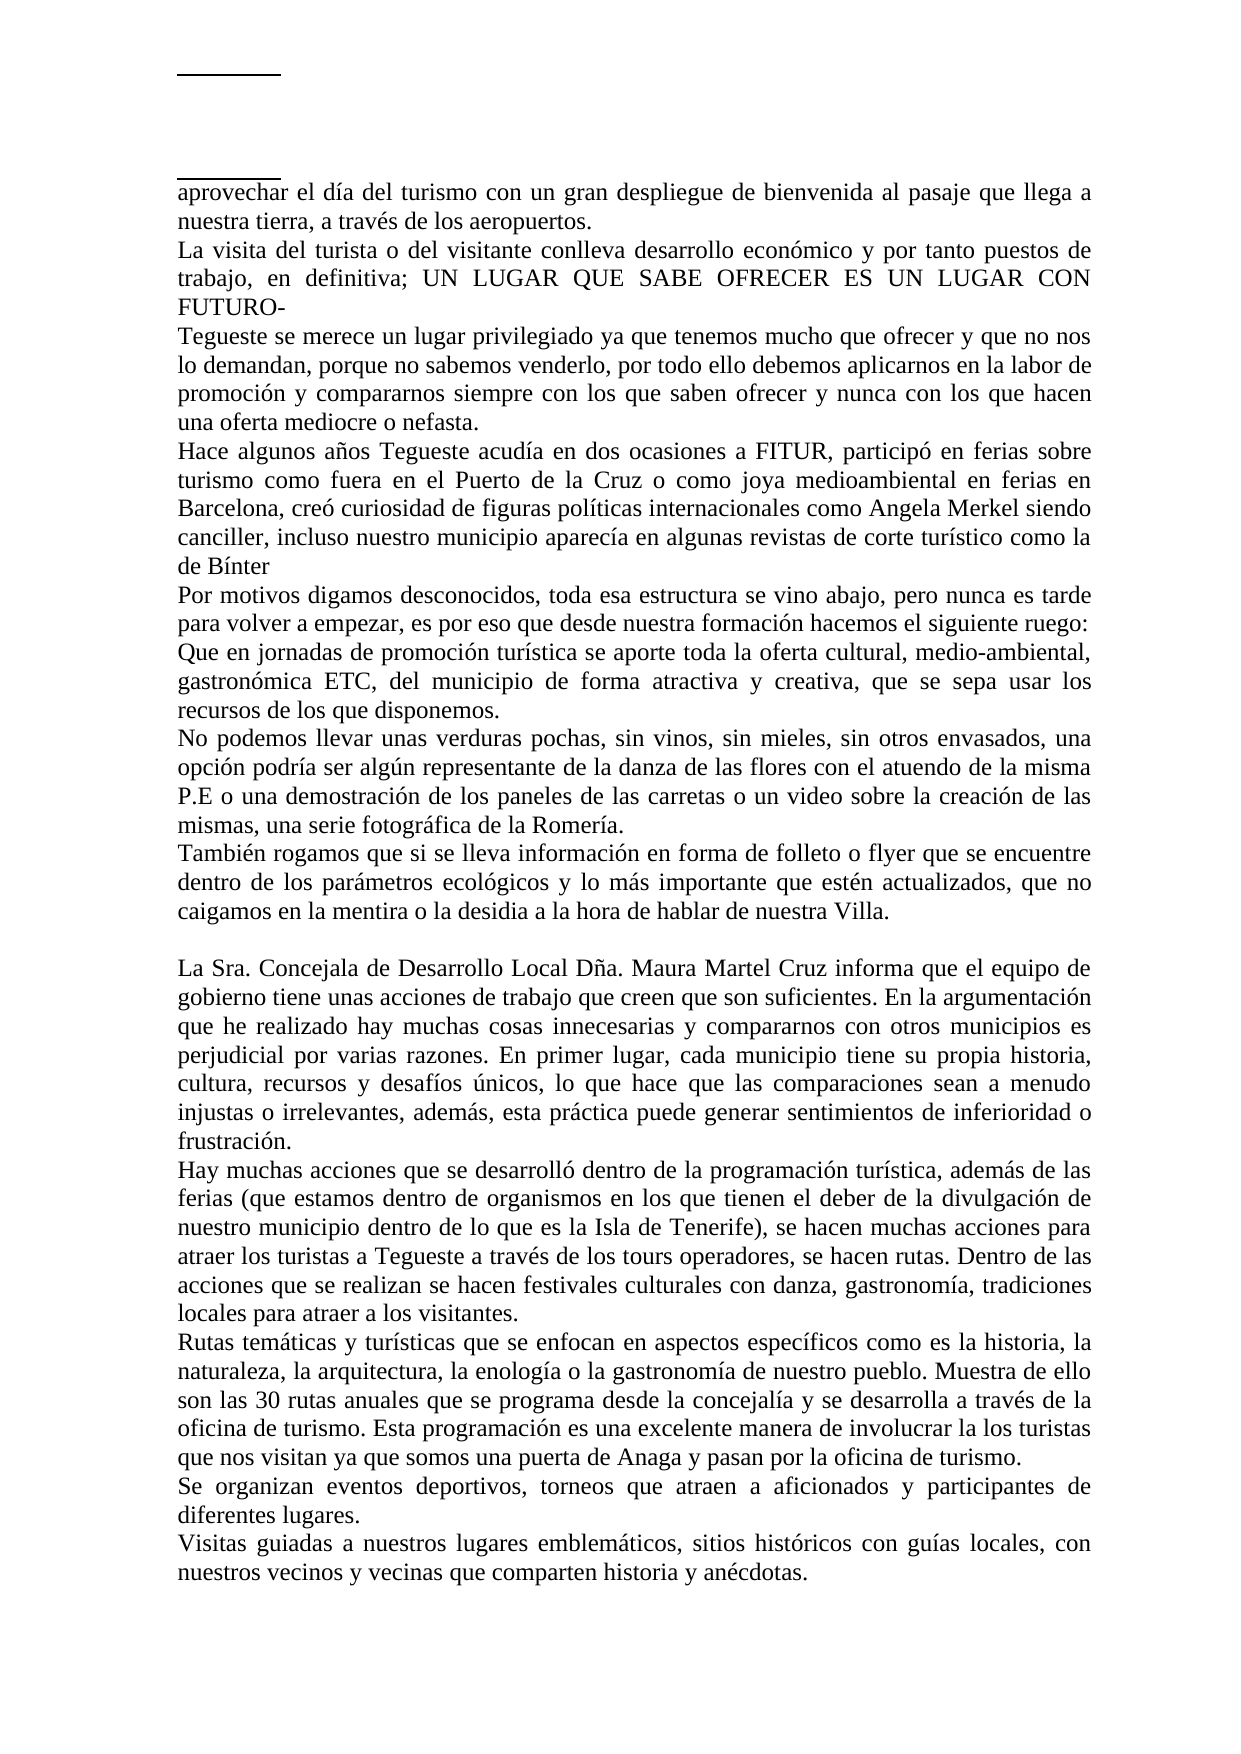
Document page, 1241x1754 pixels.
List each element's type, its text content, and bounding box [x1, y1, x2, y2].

text La Sra. Concejala de Desarrollo Local Dña. Maura Martel Cruz informa que el equipo de gobierno tiene unas acciones de trabajo que creen que son suficientes. En la argumentación que he realizado hay muchas cosas innecesarias y compararnos con otros municipios es perjudicial por varias razones. En primer lugar, cada municipio tiene su propia historia, cultura, recursos y desafíos únicos, lo que hace que las comparaciones sean a menudo injustas o irrelevantes, además, esta práctica puede generar sentimientos de inferioridad o frustración. [177, 953, 1092, 1155]
text Por motivos digamos desconocidos, toda esa estructura se vino abajo, pero nunca es tarde para volver a empezar, es por eso que desde nuestra formación hacemos el siguiente ruego: [177, 580, 1092, 637]
text La visita del turista o del visitante conlleva desarrollo económico y por tanto puestos de trabajo, en definitiva; UN LUGAR QUE SABE OFRECER ES UN LUGAR CON FUTURO- [177, 235, 1092, 321]
text Visitas guiadas a nuestros lugares emblemáticos, sitios históricos con guías locales, con nuestros vecinos y vecinas que comparten historia y anécdotas. [177, 1528, 1092, 1586]
text No podemos llevar unas verduras pochas, sin vinos, sin mieles, sin otros envasados, una opción podría ser algún representante de la danza de las flores con el atuendo de la misma P.E o una demostración de los paneles de las carretas o un video sobre la creación de las mismas, una serie fotográfica de la Romería. [177, 723, 1092, 838]
text Hay muchas acciones que se desarrolló dentro de la programación turística, además de las ferias (que estamos dentro de organismos en los que tienen el deber de la divulgación de nuestro municipio dentro de lo que es la Isla de Tenerife), se hacen muchas acciones para atraer los turistas a Tegueste a través de los tours operadores, se hacen rutas. Dentro de las acciones que se realizan se hacen festivales culturales con danza, gastronomía, tradiciones locales para atraer a los visitantes. [177, 1155, 1092, 1327]
text Tegueste se merece un lugar privilegiado ya que tenemos mucho que ofrecer y que no nos lo demandan, porque no sabemos venderlo, por todo ello debemos aplicarnos en la labor de promoción y compararnos siempre con los que saben ofrecer y nunca con los que hacen una oferta mediocre o nefasta. [177, 321, 1092, 436]
text Que en jornadas de promoción turística se aporte toda la oferta cultural, medio-ambiental, gastronómica ETC, del municipio de forma atractiva y creativa, que se sepa usar los recursos de los que disponemos. [177, 637, 1092, 723]
text aprovechar el día del turismo con un gran despliegue de bienvenida al pasaje que llega a nuestra tierra, a través de los aeropuertos. [177, 177, 1092, 235]
text También rogamos que si se lleva información en forma de folleto o flyer que se encuentre dentro de los parámetros ecológicos y lo más importante que estén actualizados, que no caigamos en la mentira o la desidia a la hora de hablar de nuestra Villa. [177, 838, 1092, 925]
text Hace algunos años Tegueste acudía en dos ocasiones a FITUR, participó en ferias sobre turismo como fuera en el Puerto de la Cruz o como joya medioambiental en ferias en Barcelona, creó curiosidad de figuras políticas internacionales como Angela Merkel siendo canciller, incluso nuestro municipio aparecía en algunas revistas de corte turístico como la de Bínter [177, 436, 1092, 580]
text Rutas temáticas y turísticas que se enfocan en aspectos específicos como es la historia, la naturaleza, la arquitectura, la enología o la gastronomía de nuestro pueblo. Muestra de ello son las 30 rutas anuales que se programa desde la concejalía y se desarrolla a través de la oficina de turismo. Esta programación es una excelente manera de involucrar la los turistas que nos visitan ya que somos una puerta de Anaga y pasan por la oficina de turismo. [177, 1327, 1092, 1471]
text Se organizan eventos deportivos, torneos que atraen a aficionados y participantes de diferentes lugares. [177, 1471, 1092, 1528]
